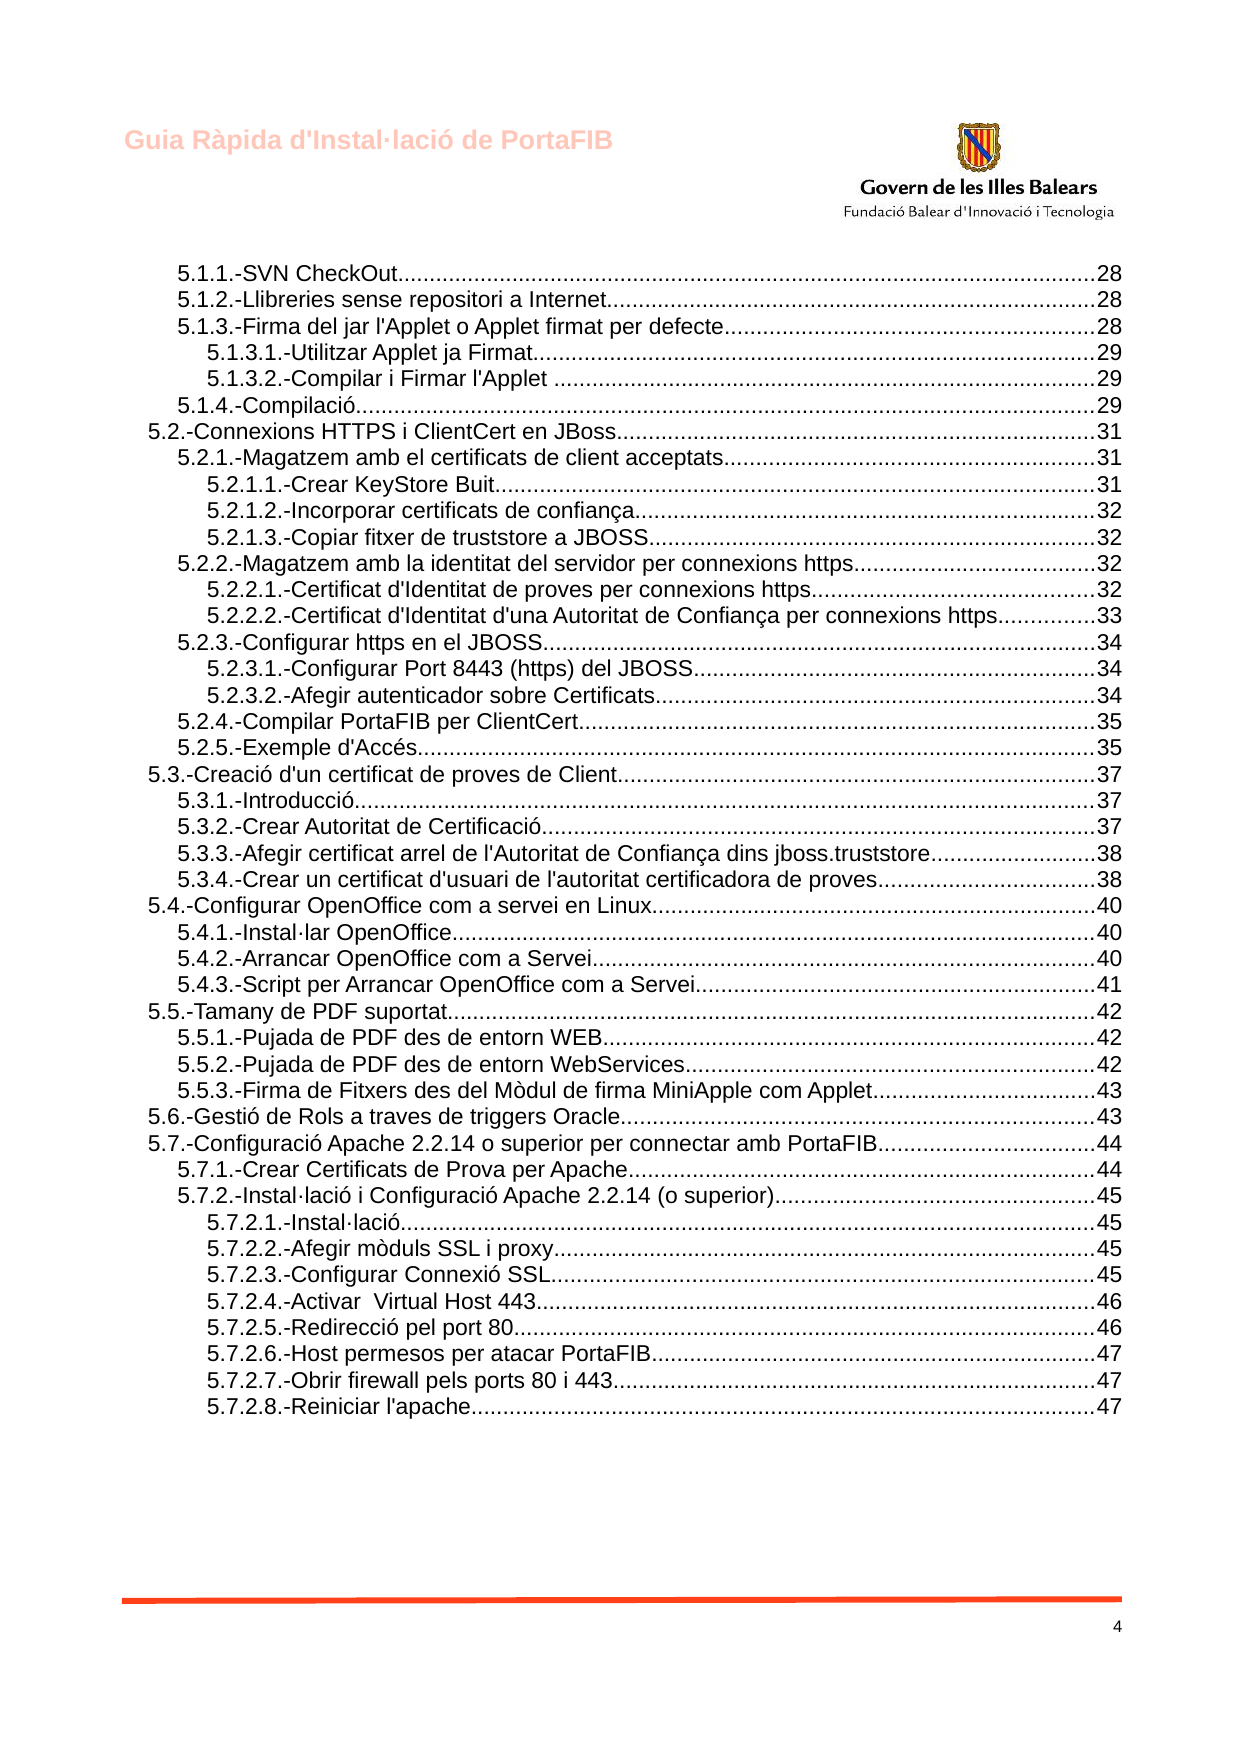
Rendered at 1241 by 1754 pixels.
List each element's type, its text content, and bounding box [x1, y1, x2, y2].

text 5.4.-Configurar OpenOffice com a servei en Linux 40 [148, 892, 1122, 919]
text 5.1.2.-Llibreries sense repositori a Internet 28 [177, 286, 1122, 313]
text 5.5.1.-Pujada de PDF des de entorn WEB 42 [177, 1024, 1122, 1051]
text 5.7.2.4.-Activar Virtual Host 443 46 [207, 1288, 1122, 1314]
text 5.1.4.-Compilació 29 [177, 392, 1122, 418]
text 5.3.3.-Afegir certificat arrel de l'Autoritat de Confiança dins jboss.truststore 38 [177, 840, 1122, 866]
text 5.4.1.-Instal·lar OpenOffice 40 [177, 919, 1122, 945]
text 5.5.3.-Firma de Fitxers des del Mòdul de firma MiniApple com Applet 43 [177, 1077, 1122, 1103]
picture [840, 123, 1117, 220]
text 5.7.2.2.-Afegir mòduls SSL i proxy 45 [207, 1235, 1122, 1261]
text 5.3.2.-Crear Autoritat de Certificació 37 [177, 813, 1122, 840]
text 5.1.1.-SVN CheckOut 28 [177, 260, 1122, 286]
text 5.5.2.-Pujada de PDF des de entorn WebServices 42 [177, 1051, 1122, 1077]
text 5.7.2.5.-Redirecció pel port 80 46 [207, 1314, 1122, 1340]
text 5.7.-Configuració Apache 2.2.14 o superior per connectar amb PortaFIB 44 [148, 1129, 1122, 1156]
text 5.7.2.3.-Configurar Connexió SSL 45 [207, 1261, 1122, 1288]
text 5.7.1.-Crear Certificats de Prova per Apache 44 [177, 1156, 1122, 1182]
text 5.2.3.1.-Configurar Port 8443 (https) del JBOSS 34 [207, 655, 1122, 682]
text 5.7.2.-Instal·lació i Configuració Apache 2.2.14 (o superior) 45 [177, 1182, 1122, 1209]
text 5.4.2.-Arrancar OpenOffice com a Servei 40 [177, 945, 1122, 971]
text 5.2.1.1.-Crear KeyStore Buit 31 [207, 471, 1122, 497]
text 5.4.3.-Script per Arrancar OpenOffice com a Servei 41 [177, 971, 1122, 998]
text 5.2.2.1.-Certificat d'Identitat de proves per connexions https 32 [207, 576, 1122, 602]
text 5.2.5.-Exemple d'Accés 35 [177, 734, 1122, 761]
text 5.2.4.-Compilar PortaFIB per ClientCert 35 [177, 708, 1122, 734]
text 5.3.-Creació d'un certificat de proves de Client 37 [148, 761, 1122, 787]
text 5.3.4.-Crear un certificat d'usuari de l'autoritat certificadora de proves 38 [177, 866, 1122, 892]
text 5.7.2.7.-Obrir firewall pels ports 80 i 443 47 [207, 1367, 1122, 1393]
text 5.2.1.-Magatzem amb el certificats de client acceptats 31 [177, 444, 1122, 471]
text 5.2.1.2.-Incorporar certificats de confiança 32 [207, 497, 1122, 523]
text 5.7.2.8.-Reiniciar l'apache 47 [207, 1393, 1122, 1419]
text 5.3.1.-Introducció 37 [177, 787, 1122, 813]
text 5.2.3.2.-Afegir autenticador sobre Certificats 34 [207, 682, 1122, 708]
text 5.2.-Connexions HTTPS i ClientCert en JBoss 31 [148, 418, 1122, 444]
text 5.7.2.1.-Instal·lació 45 [207, 1209, 1122, 1235]
text 5.2.3.-Configurar https en el JBOSS 34 [177, 629, 1122, 655]
text 5.7.2.6.-Host permesos per atacar PortaFIB 47 [207, 1340, 1122, 1367]
text 5.1.3.-Firma del jar l'Applet o Applet firmat per defecte 28 [177, 313, 1122, 339]
text 5.5.-Tamany de PDF suportat 42 [148, 998, 1122, 1024]
text 5.6.-Gestió de Rols a traves de triggers Oracle 43 [148, 1103, 1122, 1129]
text 5.2.1.3.-Copiar fitxer de truststore a JBOSS 32 [207, 523, 1122, 550]
text 5.1.3.2.-Compilar i Firmar l'Applet 29 [207, 365, 1122, 392]
text 5.2.2.2.-Certificat d'Identitat d'una Autoritat de Confiança per connexions https 33 [207, 602, 1122, 629]
text 5.1.3.1.-Utilitzar Applet ja Firmat 29 [207, 339, 1122, 365]
text 5.2.2.-Magatzem amb la identitat del servidor per connexions https 32 [177, 550, 1122, 576]
